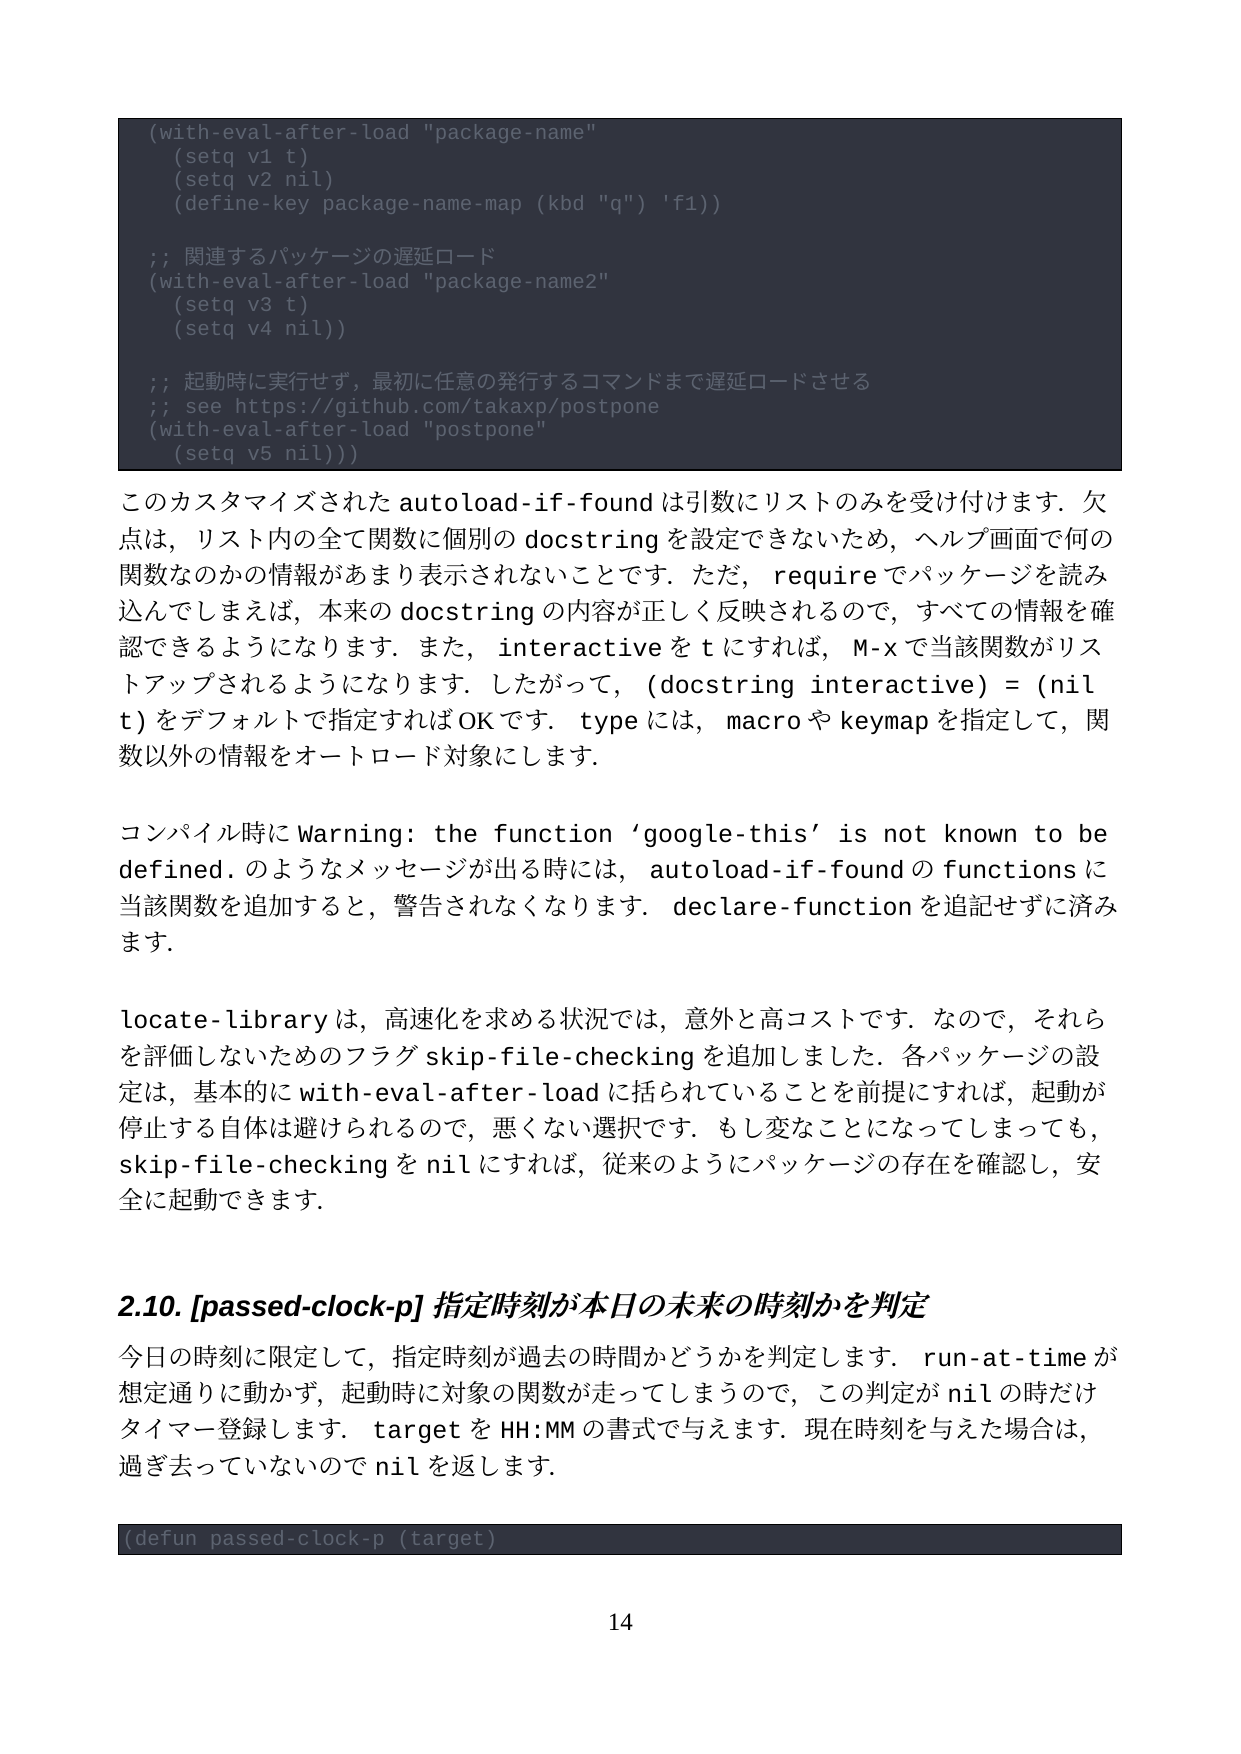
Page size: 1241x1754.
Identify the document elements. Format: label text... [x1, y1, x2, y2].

text (with-eval-after-load "package-name" [119, 119, 1121, 142]
text (setq v1 t) [119, 142, 1121, 165]
text (setq v4 nil)) [119, 314, 1121, 338]
text (define-key package-name-map (kbd "q") 'f1)) [119, 189, 1121, 213]
subtitle [passed-clock-p] 指定時刻が本日の未来の時刻かを判定 [118, 1283, 1122, 1325]
text このカスタマイズされた autoload-if-found は引数にリストのみを受け付けます．欠点は，リスト内の全て関数に個別の docstring を設定できないため，ヘルプ画面で何の関数なのかの情報があまり表示されないことです．ただ， require でパッケージを読み込んでしまえば，本来の docstring の内容が正しく反映されるので，すべての情報を確認できるようになります．また， interactive を t にすれば， M-x で当該関数がリストアップされるようになります．したがって， (docstring interactive) = (nil t) をデフォルトで指定すればOKです． type には， macro や keymap を指定して，関数以外の情報をオートロード対象にします． [118, 483, 1122, 801]
text locate-library は，高速化を求める状況では，意外と高コストです．なので，それらを評価しないためのフラグ skip-file-checking を追加しました．各パッケージの設定は，基本的に with-eval-after-load に括られていることを前提にすれば，起動が停止する自体は避けられるので，悪くない選択です．もし変なことになってしまっても， skip-file-checking を nil にすれば，従来のようにパッケージの存在を確認し，安全に起動できます． [118, 1000, 1122, 1246]
text (with-eval-after-load "package-name2" [119, 267, 1121, 290]
text (setq v5 nil))) [119, 439, 1121, 469]
text ;; 起動時に実行せず，最初に任意の発行するコマンドまで遅延ロードさせる [119, 361, 1121, 392]
text (defun passed-clock-p (target) [119, 1525, 1121, 1554]
text ;; see https://github.com/takaxp/postpone [119, 392, 1121, 415]
text (setq v3 t) [119, 290, 1121, 314]
text (setq v2 nil) [119, 165, 1121, 189]
text コンパイル時に Warning: the function ‘google-this’ is not known to be defined. のようなメッセージが出る時には， autoload-if-found の functions に当該関数を追加すると，警告されなくなります． declare-function を追記せずに済みます． [118, 814, 1122, 987]
text ;; 関連するパッケージの遅延ロード [119, 236, 1121, 267]
text (with-eval-after-load "postpone" [119, 415, 1121, 439]
text 今日の時刻に限定して，指定時刻が過去の時間かどうかを判定します． run-at-time が想定通りに動かず，起動時に対象の関数が走ってしまうので，この判定が nil の時だけタイマー登録します． target を HH:MM の書式で与えます．現在時刻を与えた場合は，過ぎ去っていないので nil を返します． [118, 1337, 1122, 1511]
